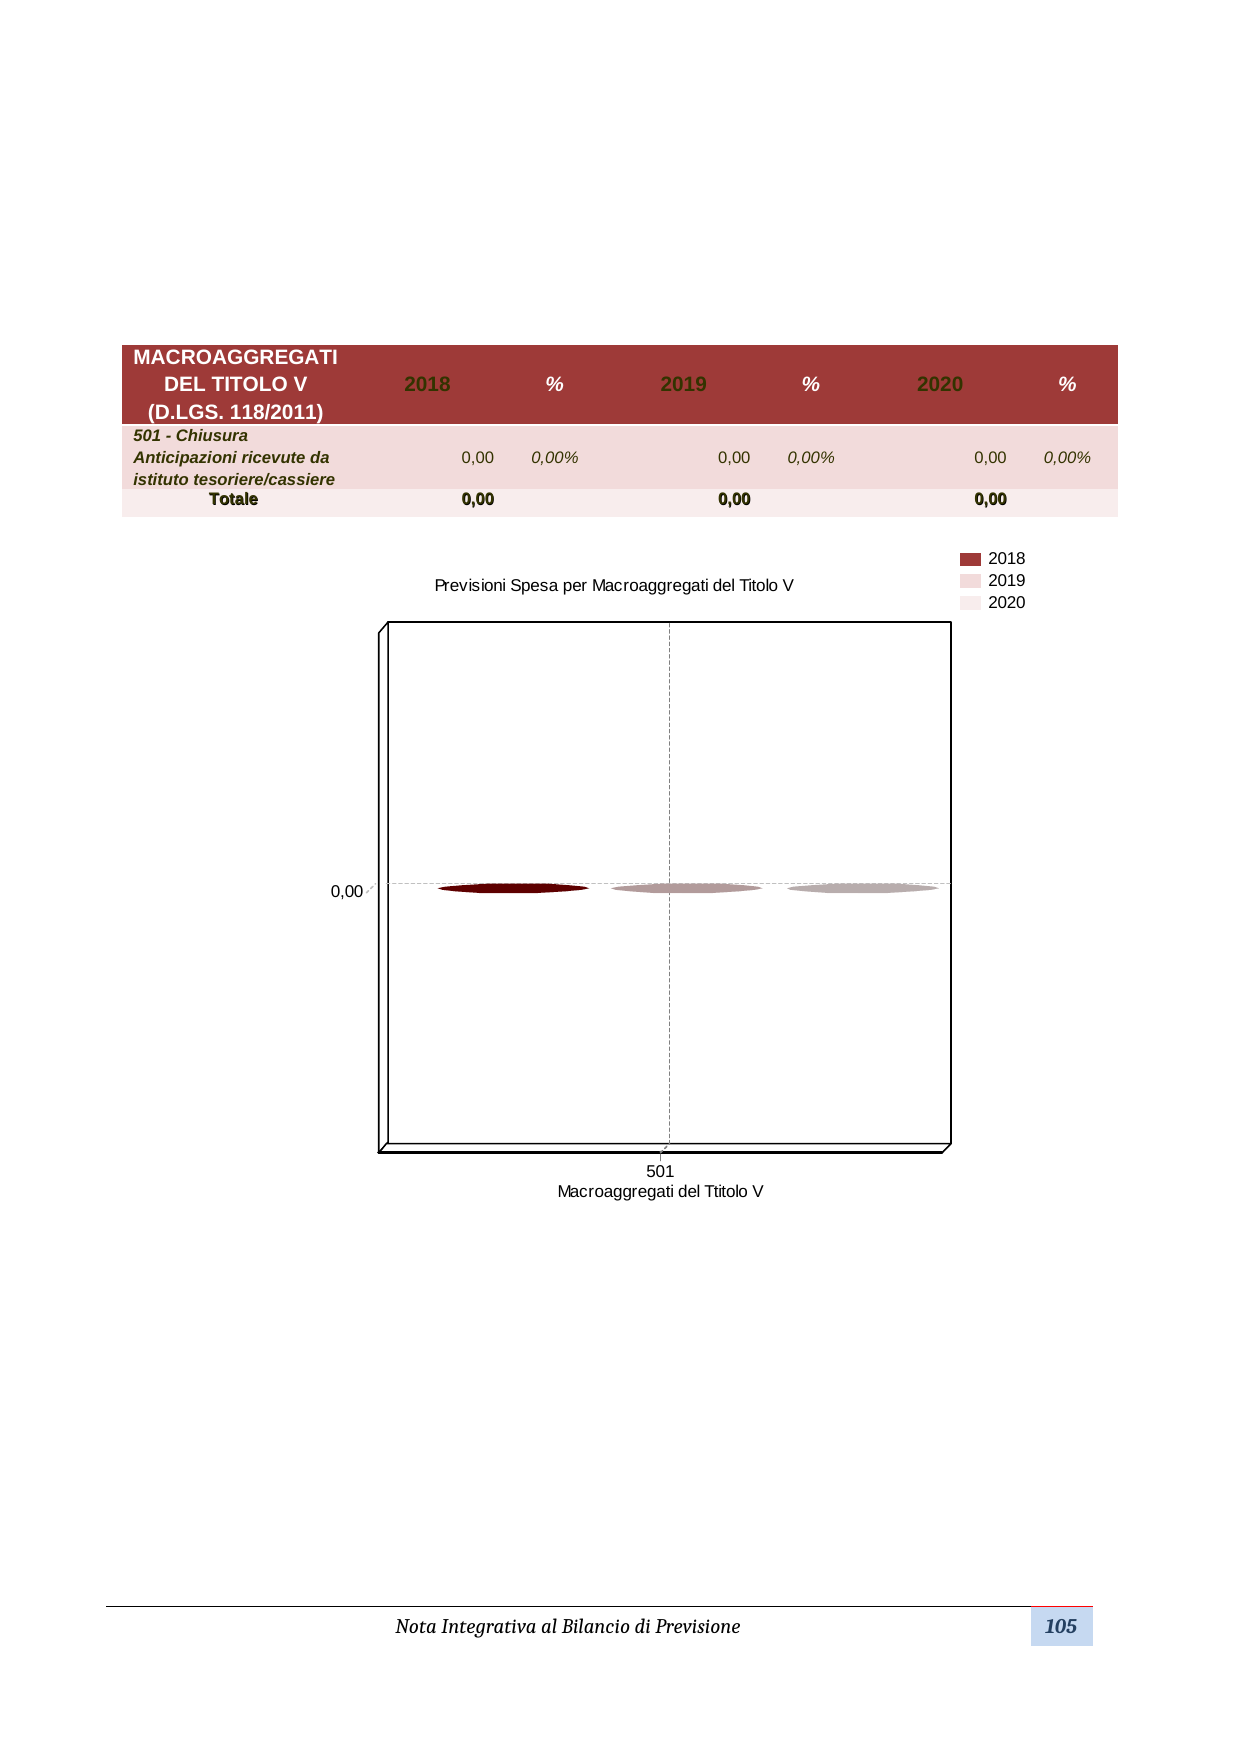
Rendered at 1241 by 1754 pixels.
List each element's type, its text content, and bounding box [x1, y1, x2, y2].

table_header MACROAGGREGATI DEL TITOLO V (D.LGS. 118/2011) [122, 345, 349, 424]
table_header 2020 [862, 345, 1018, 424]
table_cell 0,00 [862, 489, 1018, 517]
table_cell 501 - Chiusura Anticipazioni ricevute da istituto tesoriere/cassiere [122, 426, 349, 489]
table_cell 0,00% [761, 426, 862, 489]
table_cell [1018, 489, 1118, 517]
table_header % [505, 345, 606, 424]
table_cell 0,00 [606, 489, 761, 517]
table_header 2019 [606, 345, 761, 424]
table_cell Totale [122, 489, 349, 517]
table_cell 0,00% [505, 426, 606, 489]
table_cell 0,00 [349, 426, 505, 489]
table_cell [761, 489, 862, 517]
table_header 2018 [349, 345, 505, 424]
table_header % [1018, 345, 1118, 424]
table_cell 0,00 [862, 426, 1018, 489]
table_cell 0,00 [349, 489, 505, 517]
table_cell 0,00% [1018, 426, 1118, 489]
table_cell 0,00 [606, 426, 761, 489]
table_cell [505, 489, 606, 517]
table_header % [761, 345, 862, 424]
